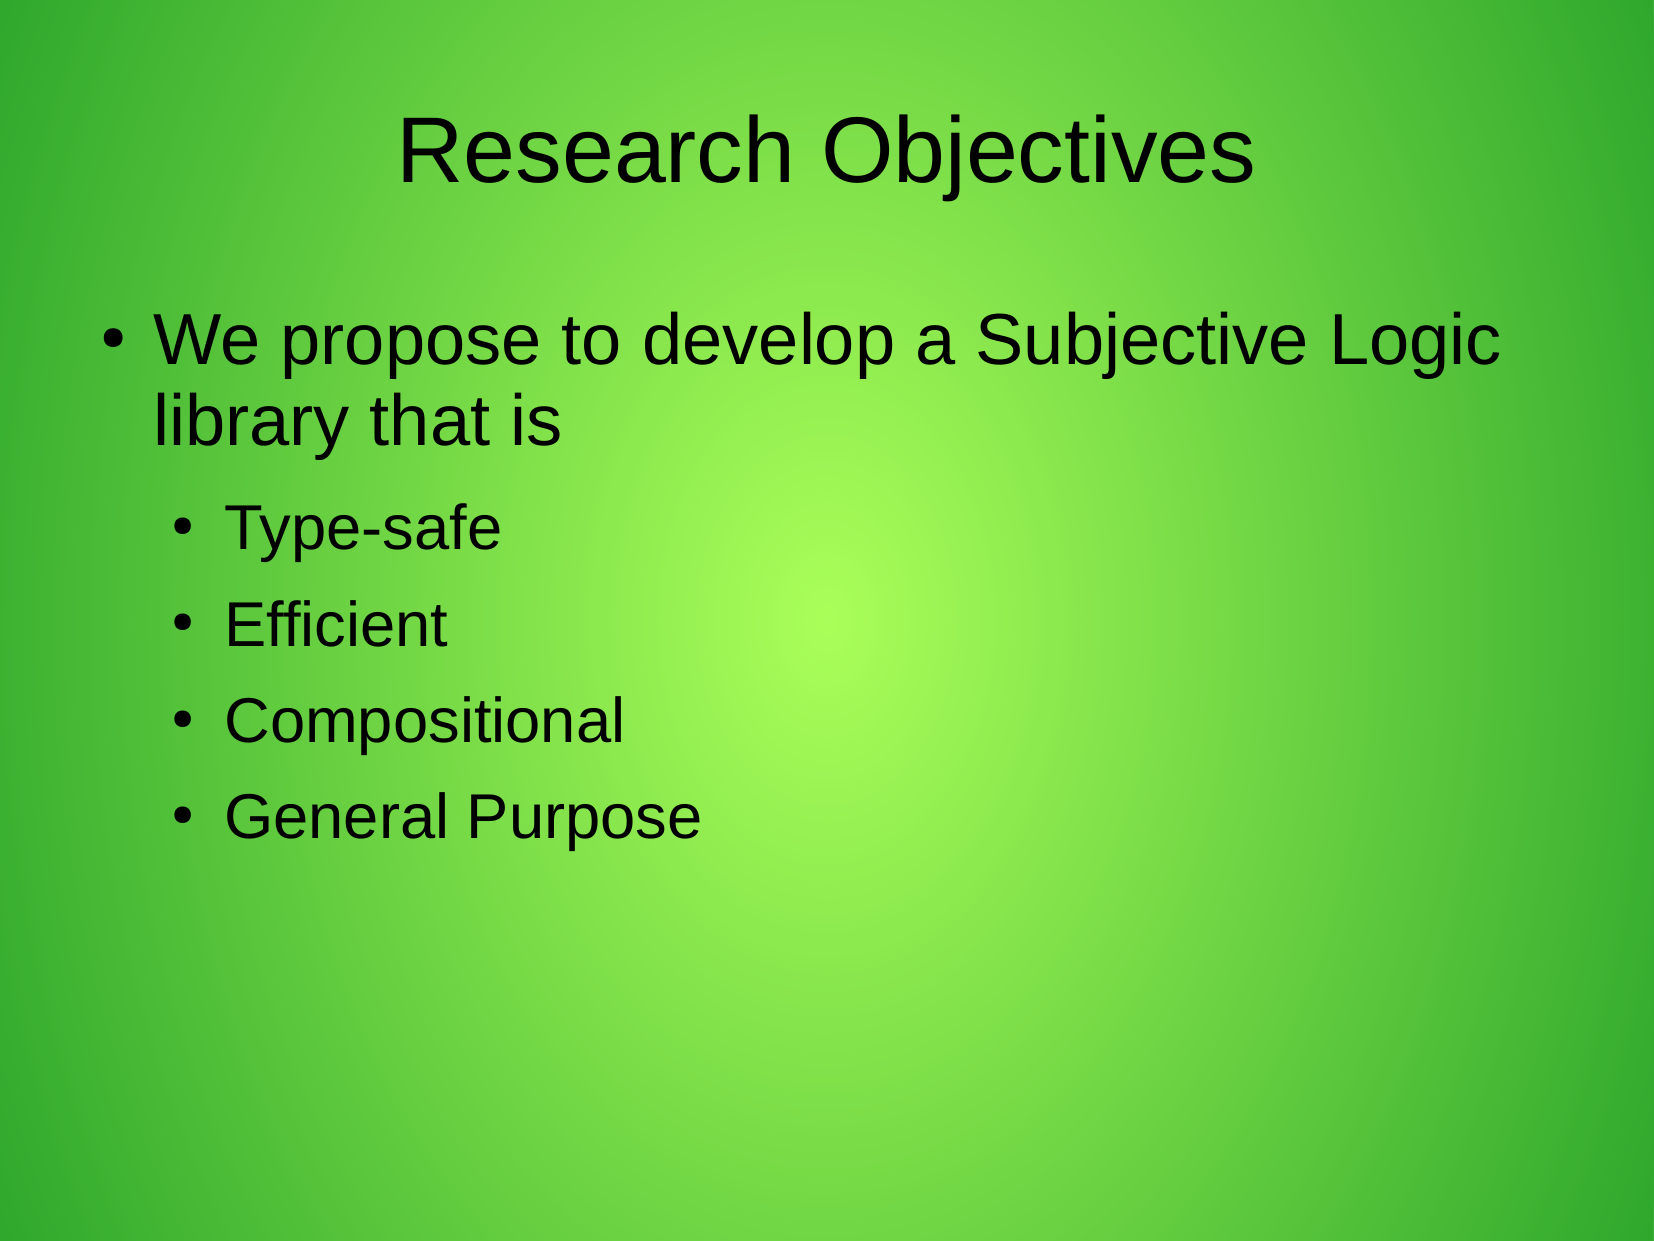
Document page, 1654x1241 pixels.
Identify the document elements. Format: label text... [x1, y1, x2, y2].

title Research Objectives [82, 47, 1571, 252]
list We propose to develop a Subjective Logic library that is Type-safe Efficient Compositional General Purpose [82, 299, 1571, 1019]
